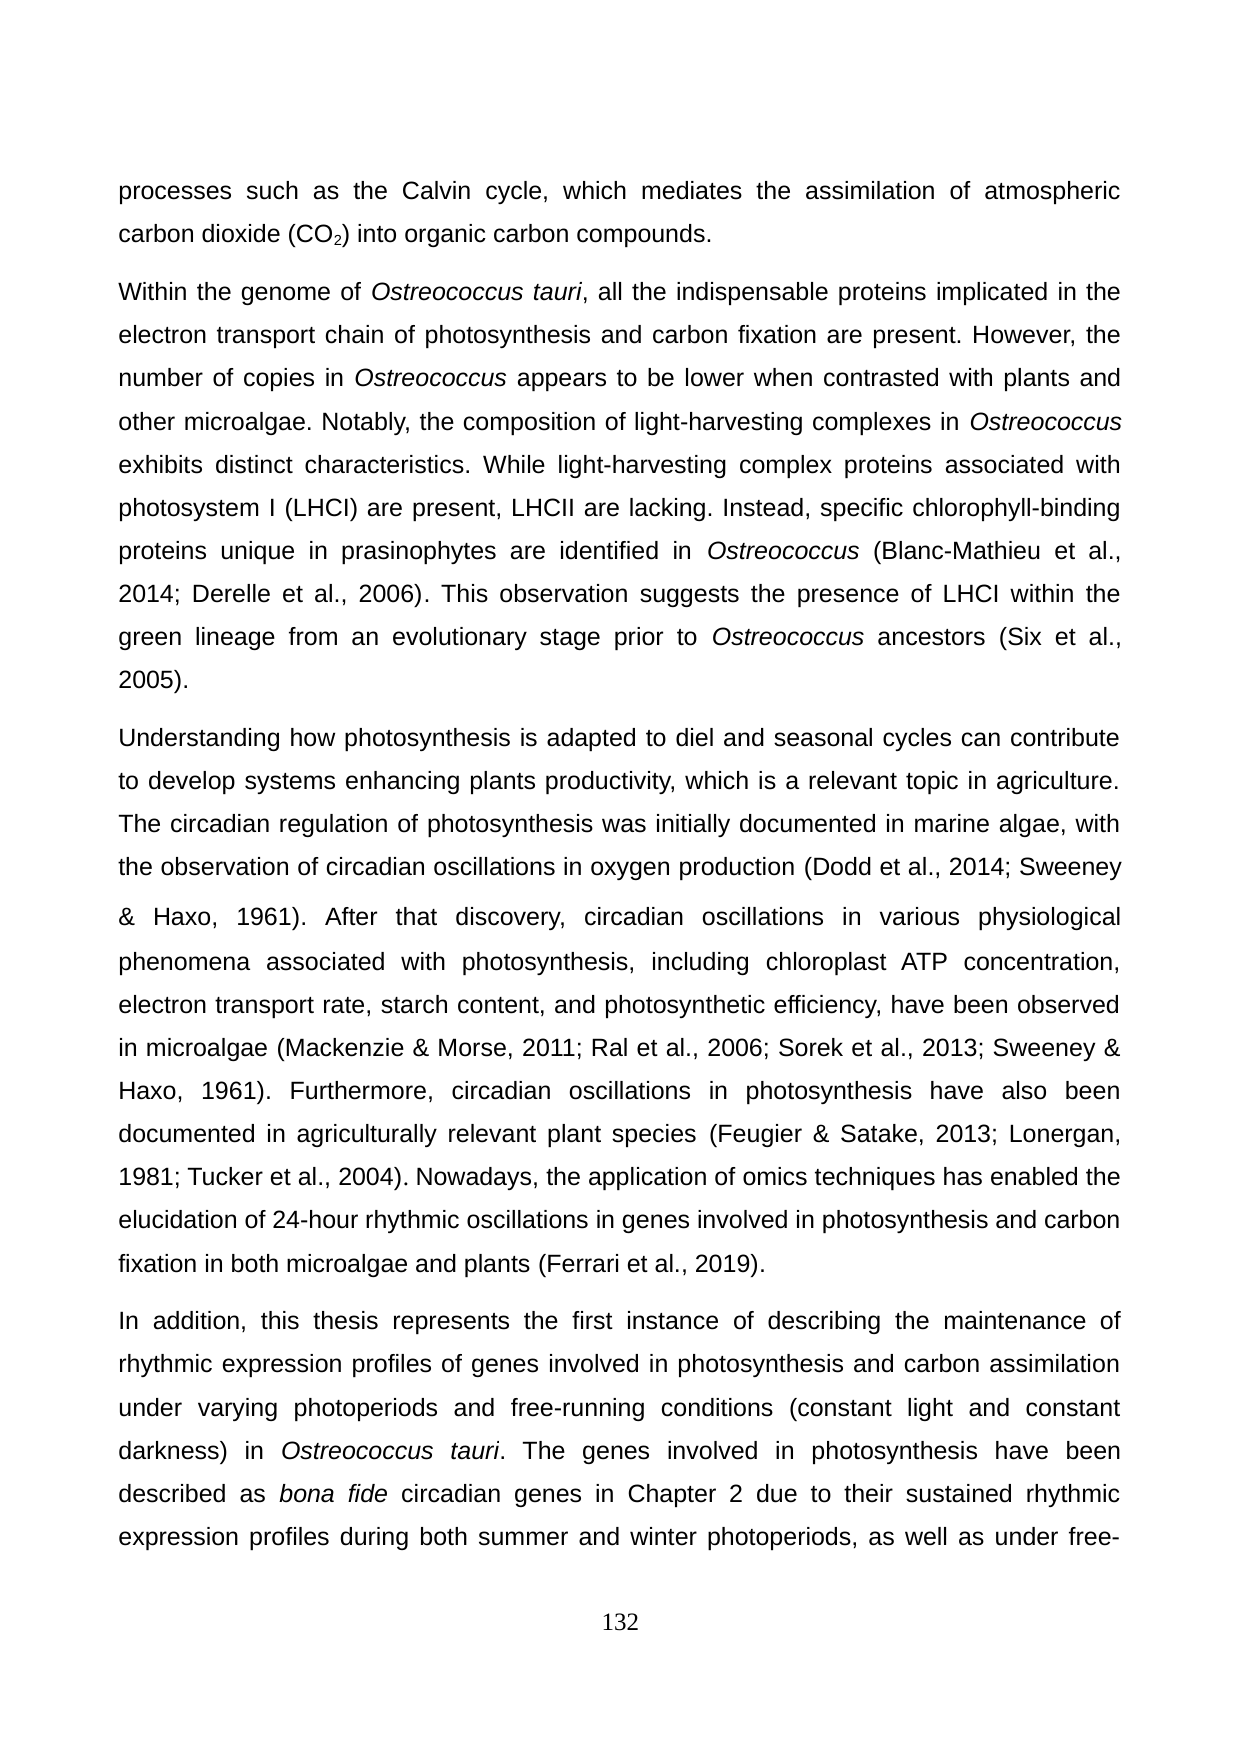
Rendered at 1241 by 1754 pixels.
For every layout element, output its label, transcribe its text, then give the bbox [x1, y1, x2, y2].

text Understanding how photosynthesis is adapted to diel and seasonal cycles can contribute to develop systems enhancing plants productivity, which is a relevant topic in agriculture. The circadian regulation of photosynthesis was initially documented in marine algae, with the observation of circadian oscillations in oxygen production (Dodd et al., 2014; Sweeney & Haxo, 1961)⁠. After that discovery, circadian oscillations in various physiological phenomena associated with photosynthesis, including chloroplast ATP concentration, electron transport rate, starch content, and photosynthetic efficiency, have been observed in microalgae (Mackenzie & Morse, 2011; Ral et al., 2006; Sorek et al., 2013; Sweeney & Haxo, 1961)⁠. Furthermore, circadian oscillations in photosynthesis have also been documented in agriculturally relevant plant species (Feugier & Satake, 2013; Lonergan, 1981; Tucker et al., 2004)⁠. Nowadays, the application of omics techniques has enabled the elucidation of 24-hour rhythmic oscillations in genes involved in photosynthesis and carbon fixation in both microalgae and plants (Ferrari et al., 2019)⁠. [118, 723, 1122, 1277]
text In addition, this thesis represents the first instance of describing the maintenance of rhythmic expression profiles of genes involved in photosynthesis and carbon assimilation under varying photoperiods and free-running conditions (constant light and constant darkness) in Ostreococcus tauri. The genes involved in photosynthesis have been described as bona fide circadian genes in Chapter 2 due to their sustained rhythmic expression profiles during both summer and winter photoperiods, as well as under free- [118, 1306, 1122, 1551]
text Within the genome of Ostreococcus tauri, all the indispensable proteins implicated in the electron transport chain of photosynthesis and carbon fixation are present. However, the number of copies in Ostreococcus appears to be lower when contrasted with plants and other microalgae. Notably, the composition of light-harvesting complexes in Ostreococcus exhibits distinct characteristics. While light-harvesting complex proteins associated with photosystem I (LHCI) are present, LHCII are lacking. Instead, specific chlorophyll-binding proteins unique in prasinophytes are identified in Ostreococcus (Blanc-Mathieu et al., 2014; Derelle et al., 2006)⁠. This observation suggests the presence of LHCI within the green lineage from an evolutionary stage prior to Ostreococcus ancestors (Six et al., 2005)⁠. [118, 277, 1122, 694]
text processes such as the Calvin cycle, which mediates the assimilation of atmospheric carbon dioxide (CO2) into organic carbon compounds. [118, 176, 1122, 248]
